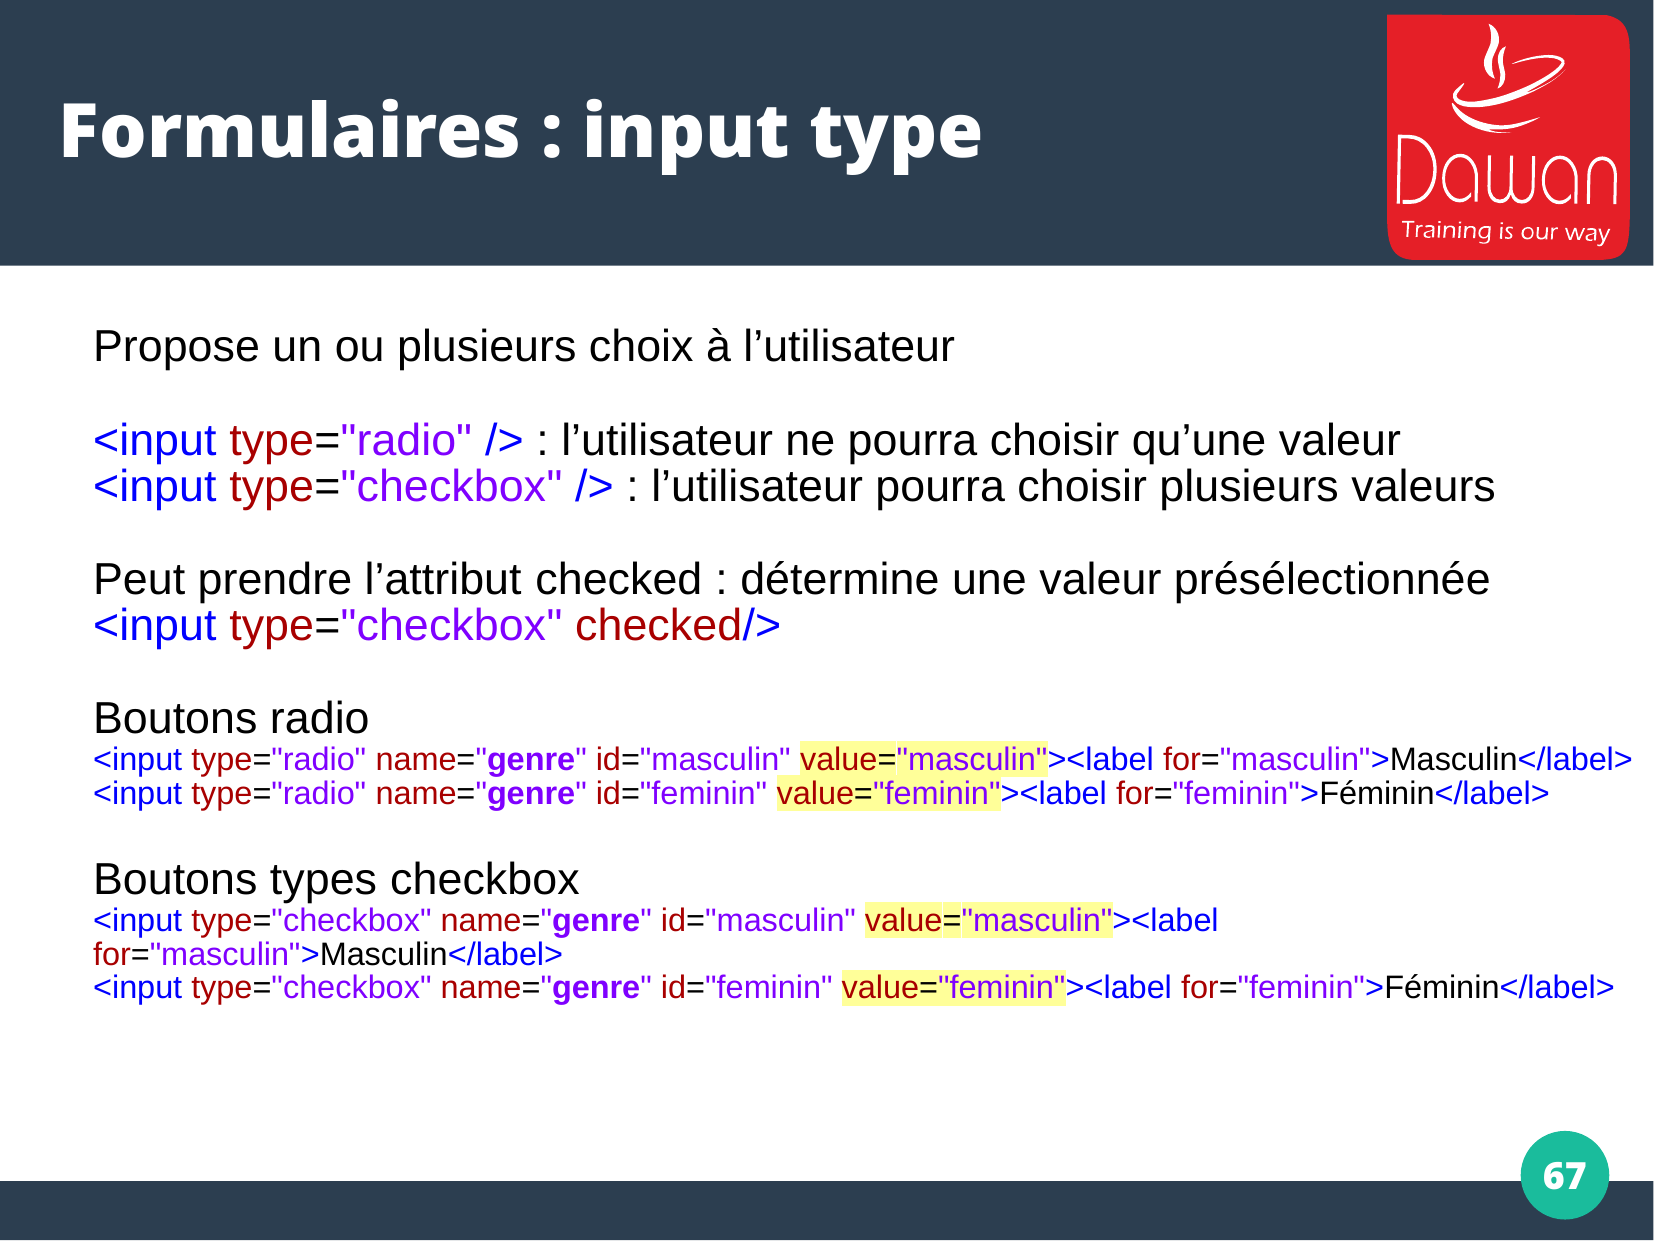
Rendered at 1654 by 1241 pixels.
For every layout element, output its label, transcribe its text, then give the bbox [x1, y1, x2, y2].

picture [1387, 14, 1630, 260]
title Formulaires : input type [59, 49, 1387, 207]
list Propose un ou plusieurs choix à l’utilisateur <input type="radio" /> : l’utilisateur ne pourra choisir qu’une valeur <input type="checkbox" /> : l’utilisateur pourra choisir plusieurs valeurs Peut prendre l’attribut checked : détermine une valeur présélectionnée <input type="checkbox" checked/> Boutons radio <input type="radio" name="genre" id="masculin" value="masculin"><label for="masculin">Masculin</label> <input type="radio" name="genre" id="feminin" value="feminin"><label for="feminin">Féminin</label> Boutons types checkbox <input type="checkbox" name="genre" id="masculin" value="masculin"><label for="masculin">Masculin</label> <input type="checkbox" name="genre" id="feminin" value="feminin"><label for="feminin">Féminin</label> [23, 324, 1642, 1152]
